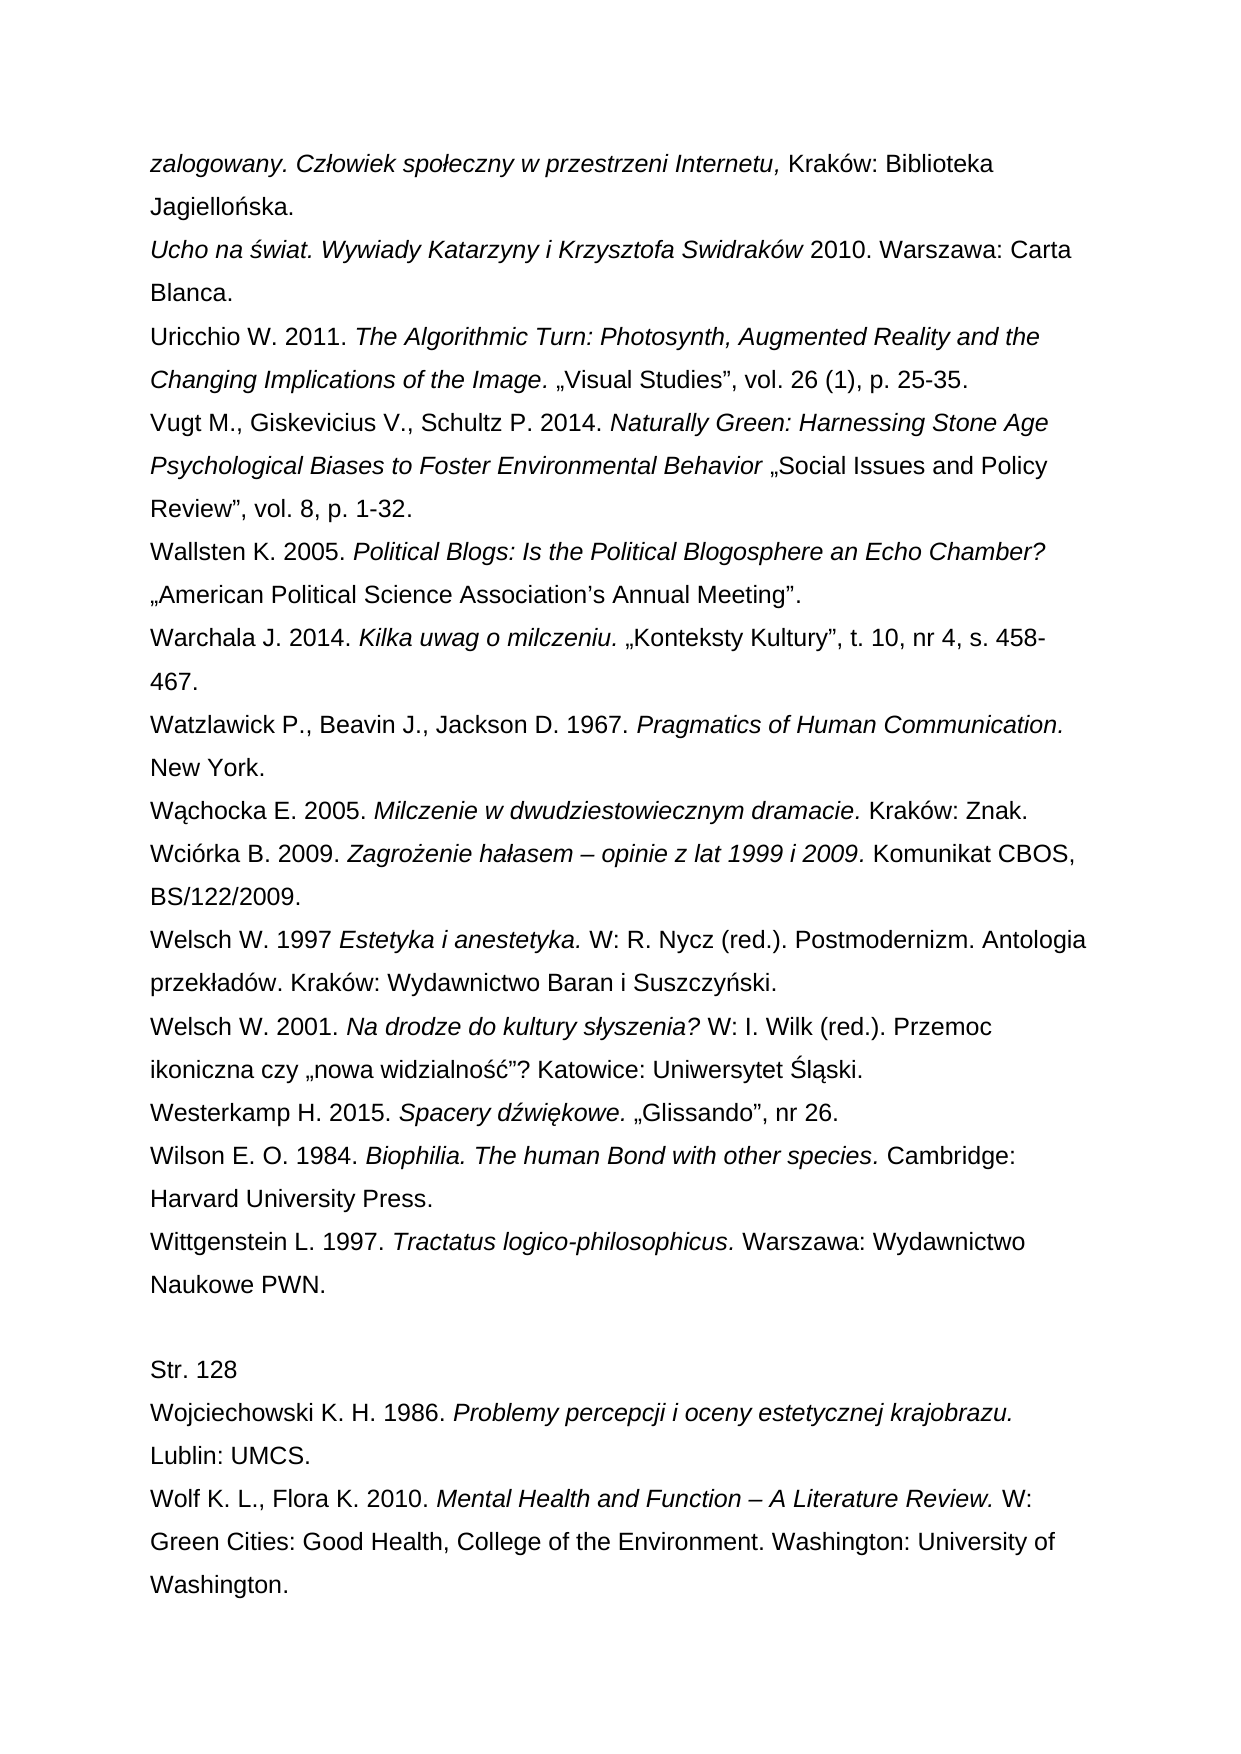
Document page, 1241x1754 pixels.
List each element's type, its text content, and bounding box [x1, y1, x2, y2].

text Str. 128 [150, 1355, 1091, 1383]
text Ucho na świat. Wywiady Katarzyny i Krzysztofa Swidraków 2010. Warszawa: Carta Blanca. [150, 235, 1091, 307]
text Wittgenstein L. 1997. Tractatus logico-philosophicus. Warszawa: Wydawnictwo Naukowe PWN. [150, 1227, 1091, 1299]
text Wolf K. L., Flora K. 2010. Mental Health and Function – A Literature Review. W: Green Cities: Good Health, College of the Environment. Washington: University of Washington. [150, 1484, 1091, 1599]
text Vugt M., Giskevicius V., Schultz P. 2014. Naturally Green: Harnessing Stone Age Psychological Biases to Foster Environmental Behavior „Social Issues and Policy Review”, vol. 8, p. 1-32. [150, 408, 1091, 523]
text Warchala J. 2014. Kilka uwag o milczeniu. „Konteksty Kultury”, t. 10, nr 4, s. 458-467. [150, 623, 1091, 695]
text Welsch W. 2001. Na drodze do kultury słyszenia? W: I. Wilk (red.). Przemoc ikoniczna czy „nowa widzialność”? Katowice: Uniwersytet Śląski. [150, 1011, 1091, 1083]
text Wallsten K. 2005. Political Blogs: Is the Political Blogosphere an Echo Chamber? „American Political Science Association’s Annual Meeting”. [150, 537, 1091, 609]
text Uricchio W. 2011. The Algorithmic Turn: Photosynth, Augmented Reality and the Changing Implications of the Image. „Visual Studies”, vol. 26 (1), p. 25-35. [150, 321, 1091, 393]
text Wciórka B. 2009. Zagrożenie hałasem – opinie z lat 1999 i 2009. Komunikat CBOS, BS/122/2009. [150, 839, 1091, 911]
text Wilson E. O. 1984. Biophilia. The human Bond with other species. Cambridge: Harvard University Press. [150, 1141, 1091, 1213]
text Wojciechowski K. H. 1986. Problemy percepcji i oceny estetycznej krajobrazu. Lublin: UMCS. [150, 1398, 1091, 1470]
text Watzlawick P., Beavin J., Jackson D. 1967. Pragmatics of Human Communication. New York. [150, 709, 1091, 781]
text Westerkamp H. 2015. Spacery dźwiękowe. „Glissando”, nr 26. [150, 1098, 1091, 1126]
text Welsch W. 1997 Estetyka i anestetyka. W: R. Nycz (red.). Postmodernizm. Antologia przekładów. Kraków: Wydawnictwo Baran i Suszczyński. [150, 925, 1091, 997]
text zalogowany. Człowiek społeczny w przestrzeni Internetu, Kraków: Biblioteka Jagiellońska. [150, 149, 1091, 221]
text Wąchocka E. 2005. Milczenie w dwudziestowiecznym dramacie. Kraków: Znak. [150, 796, 1091, 824]
